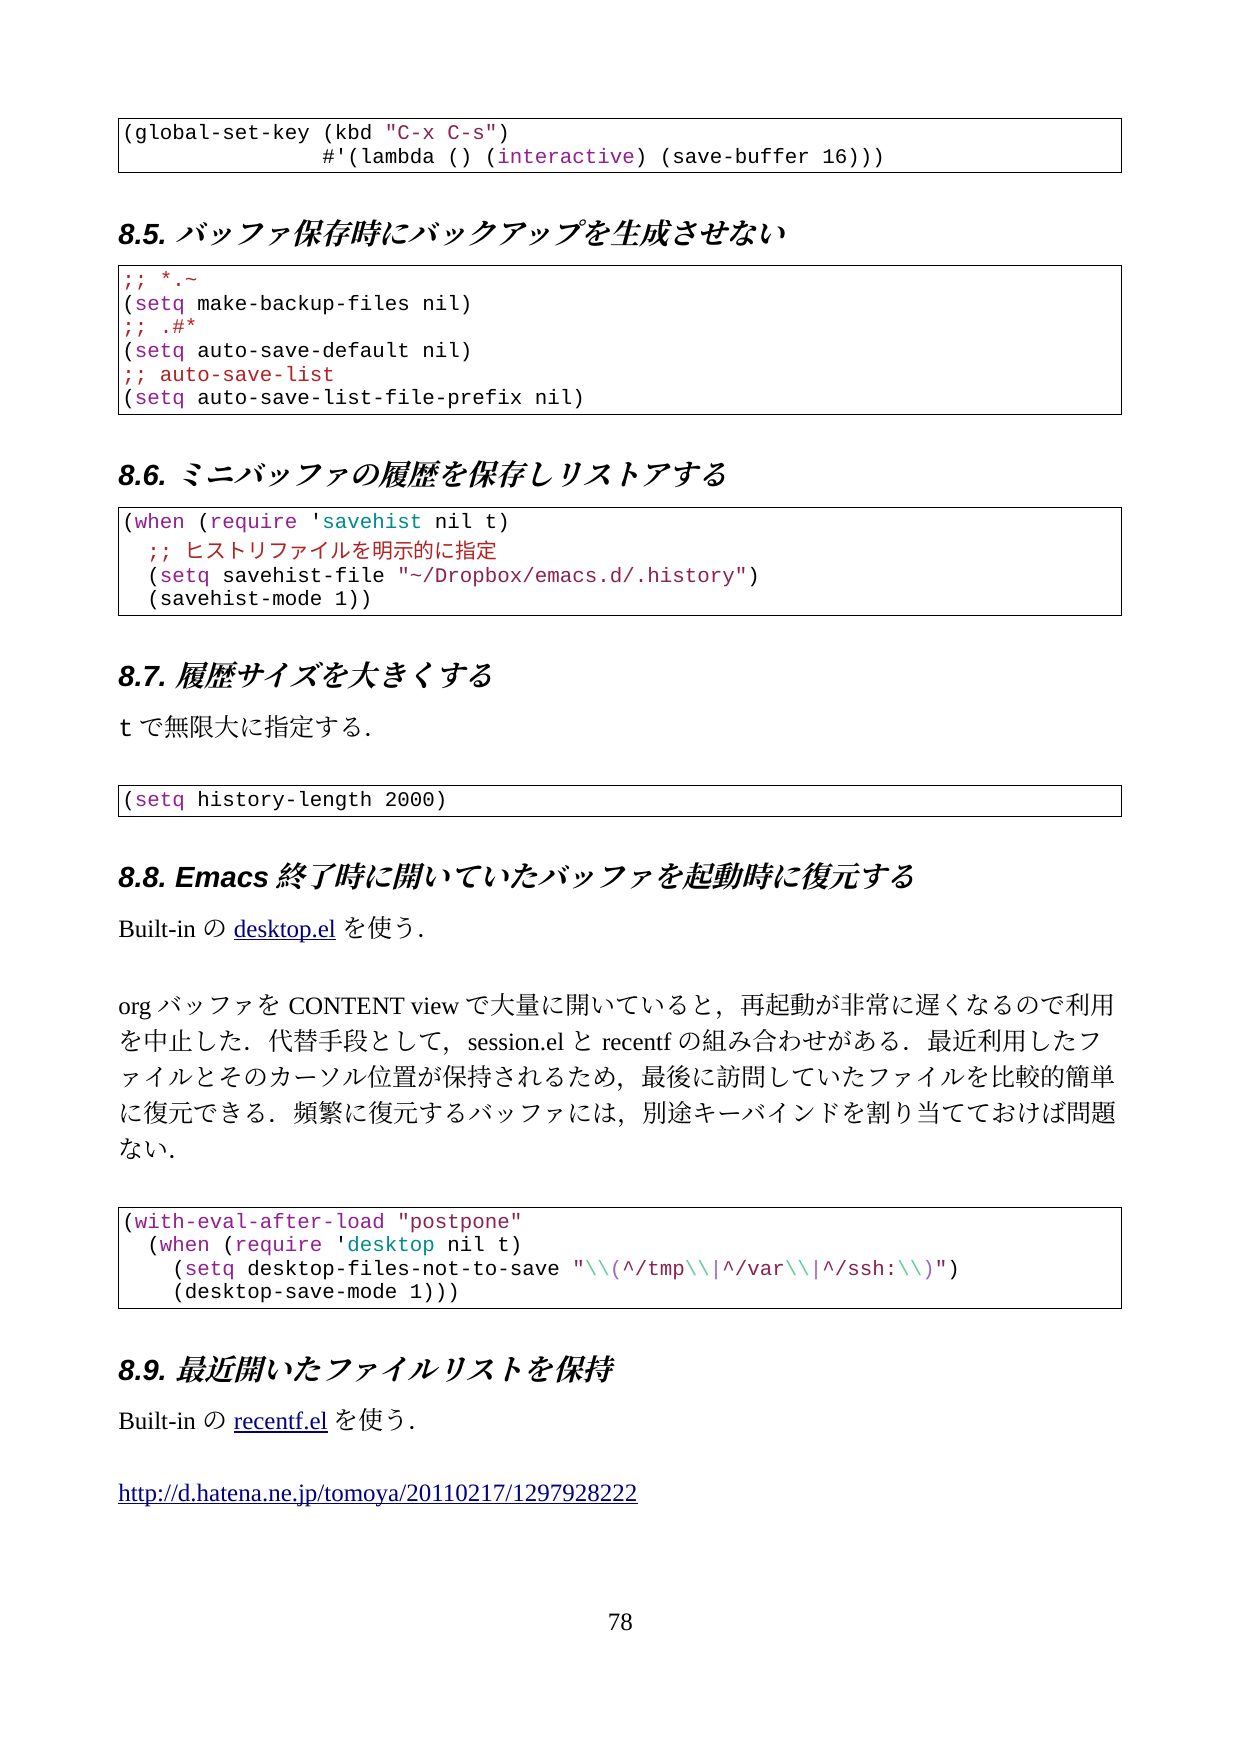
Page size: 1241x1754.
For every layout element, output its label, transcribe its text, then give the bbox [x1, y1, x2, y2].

text (setq make-backup-files nil) [119, 289, 1121, 312]
text #'(lambda () (interactive) (save-buffer 16))) [119, 142, 1121, 172]
text (with-eval-after-load "postpone" [119, 1208, 1121, 1230]
text (setq savehist-file "~/Dropbox/emacs.d/.history") [119, 561, 1121, 584]
text (setq history-length 2000) [119, 786, 1121, 816]
text ;; .#* [119, 312, 1121, 336]
subtitle ミニバッファの履歴を保存しリストアする [118, 452, 1122, 494]
text (desktop-save-mode 1))) [119, 1278, 1121, 1308]
subtitle Emacs終了時に開いていたバッファを起動時に復元する [118, 854, 1122, 896]
text org バッファを CONTENT view で大量に開いていると，再起動が非常に遅くなるので利用を中止した．代替手段として，session.el と recentf の組み合わせがある．最近利用したファイルとそのカーソル位置が保持されるため，最後に訪問していたファイルを比較的簡単に復元できる．頻繁に復元するバッファには，別途キーバインドを割り当てておけば問題ない． [118, 986, 1122, 1194]
text (when (require 'savehist nil t) [119, 508, 1121, 530]
text (setq auto-save-default nil) [119, 336, 1121, 360]
text ;; *.~ [119, 266, 1121, 289]
text ;; auto-save-list [119, 360, 1121, 383]
text Built-in の recentf.el を使う． [118, 1401, 1122, 1466]
text http://d.hatena.ne.jp/tomoya/20110217/1297928222 [118, 1478, 1122, 1536]
text (global-set-key (kbd "C-x C-s") [119, 119, 1121, 142]
subtitle バッファ保存時にバックアップを生成させない [118, 211, 1122, 253]
text (when (require 'desktop nil t) [119, 1230, 1121, 1254]
text (setq auto-save-list-file-prefix nil) [119, 383, 1121, 414]
subtitle 最近開いたファイルリストを保持 [118, 1347, 1122, 1388]
subtitle 履歴サイズを大きくする [118, 653, 1122, 695]
text Built-in の desktop.el を使う． [118, 908, 1122, 973]
text ;; ヒストリファイルを明示的に指定 [119, 530, 1121, 561]
text (setq desktop-files-not-to-save "\\(^/tmp\\|^/var\\|^/ssh:\\)") [119, 1254, 1121, 1278]
text (savehist-mode 1)) [119, 584, 1121, 615]
text t で無限大に指定する． [118, 708, 1122, 773]
